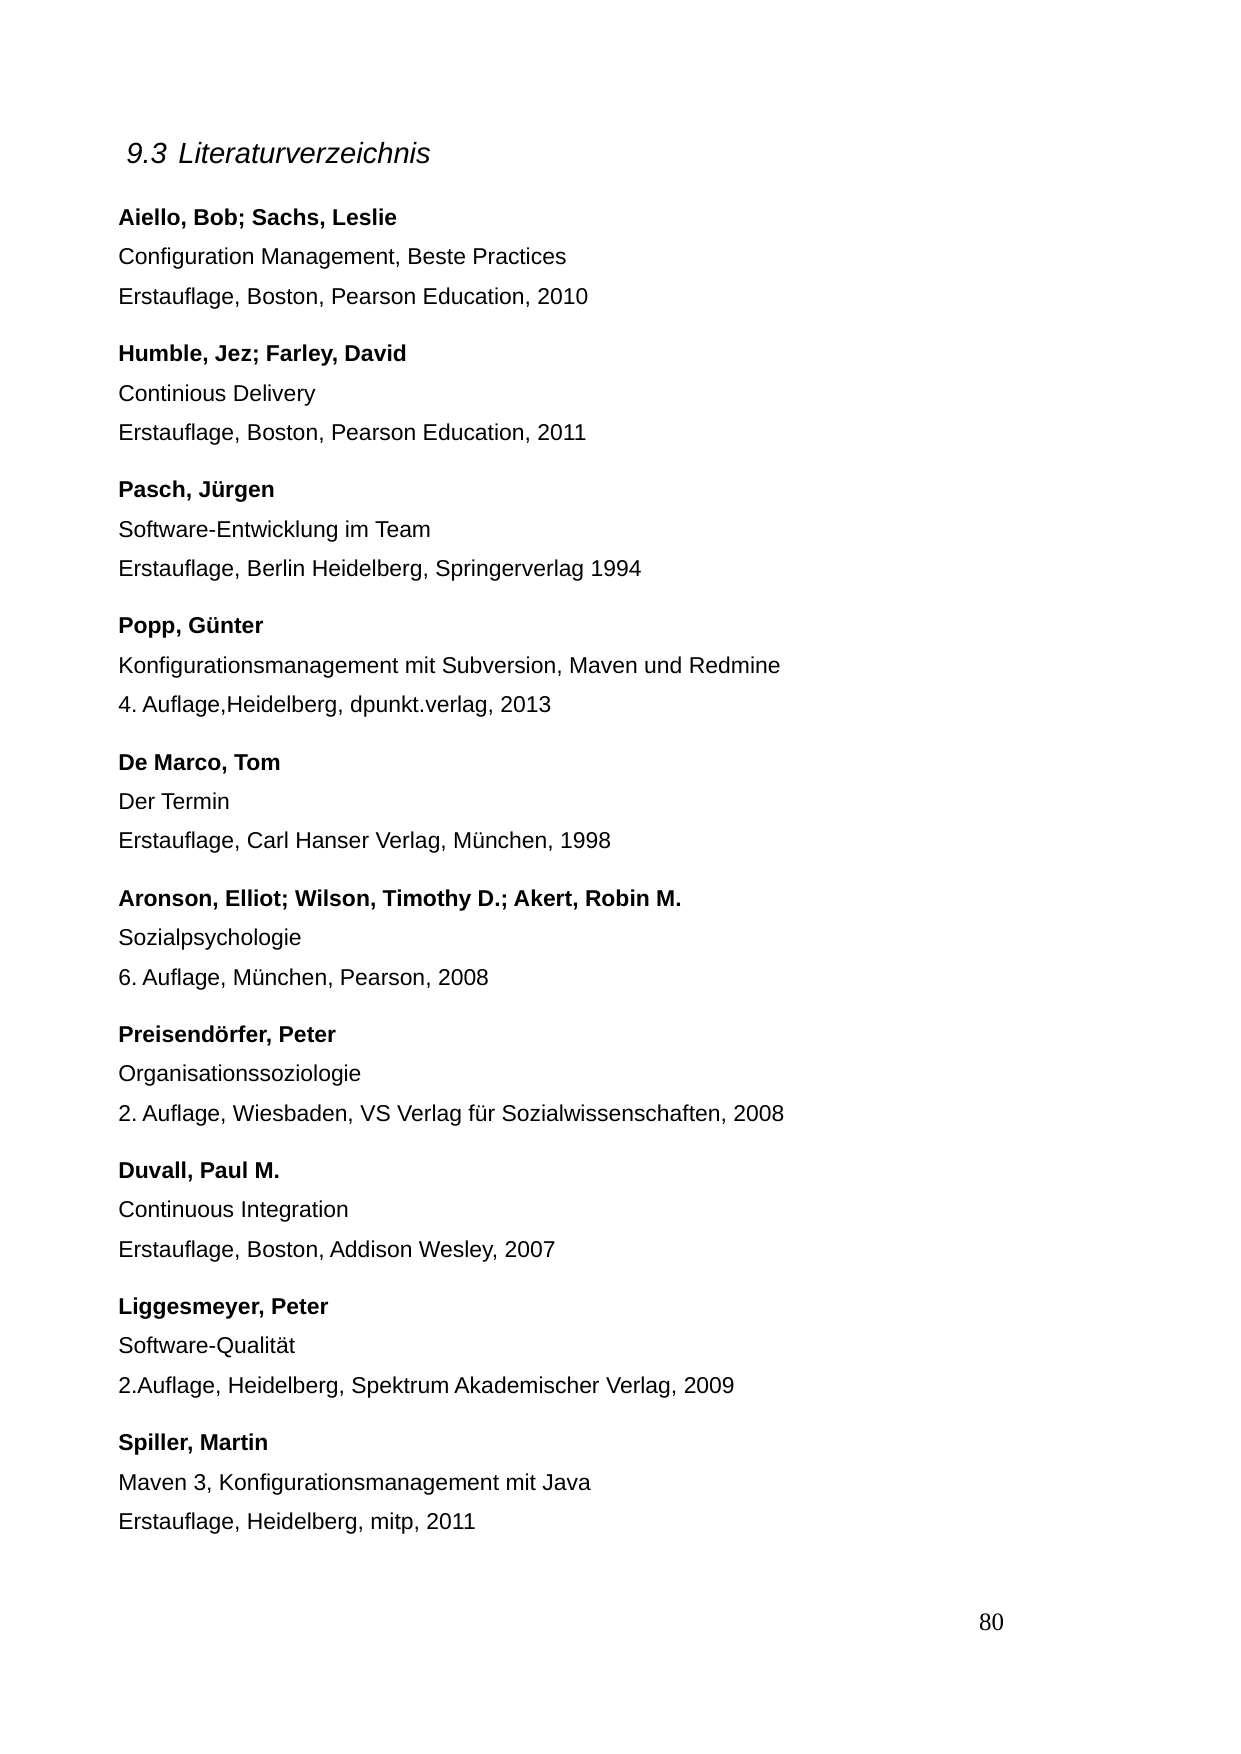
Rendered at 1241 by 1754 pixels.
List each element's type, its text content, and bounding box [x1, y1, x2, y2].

text De Marco, Tom Der Termin Erstauflage, Carl Hanser Verlag, München, 1998 [118, 748, 1004, 854]
subtitle Literaturverzeichnis [118, 136, 1004, 169]
text Liggesmeyer, Peter Software-Qualität 2.Auflage, Heidelberg, Spektrum Akademischer Verlag, 2009 [118, 1293, 1004, 1398]
text Spiller, Martin Maven 3, Konfigurationsmanagement mit Java Erstauflage, Heidelberg, mitp, 2011 [118, 1429, 1004, 1534]
text Popp, Günter Konfigurationsmanagement mit Subversion, Maven und Redmine 4. Auflage,Heidelberg, dpunkt.verlag, 2013 [118, 612, 1004, 718]
text Humble, Jez; Farley, David Continious Delivery Erstauflage, Boston, Pearson Education, 2011 [118, 340, 1004, 445]
text Pasch, Jürgen Software-Entwicklung im Team Erstauflage, Berlin Heidelberg, Springerverlag 1994 [118, 476, 1004, 581]
text Preisendörfer, Peter Organisationssoziologie 2. Auflage, Wiesbaden, VS Verlag für Sozialwissenschaften, 2008 [118, 1021, 1004, 1126]
text Aronson, Elliot; Wilson, Timothy D.; Akert, Robin M. Sozialpsychologie 6. Auflage, München, Pearson, 2008 [118, 884, 1004, 990]
text Aiello, Bob; Sachs, Leslie Configuration Management, Beste Practices Erstauflage, Boston, Pearson Education, 2010 [118, 204, 1004, 309]
text Duvall, Paul M. Continuous Integration Erstauflage, Boston, Addison Wesley, 2007 [118, 1157, 1004, 1262]
